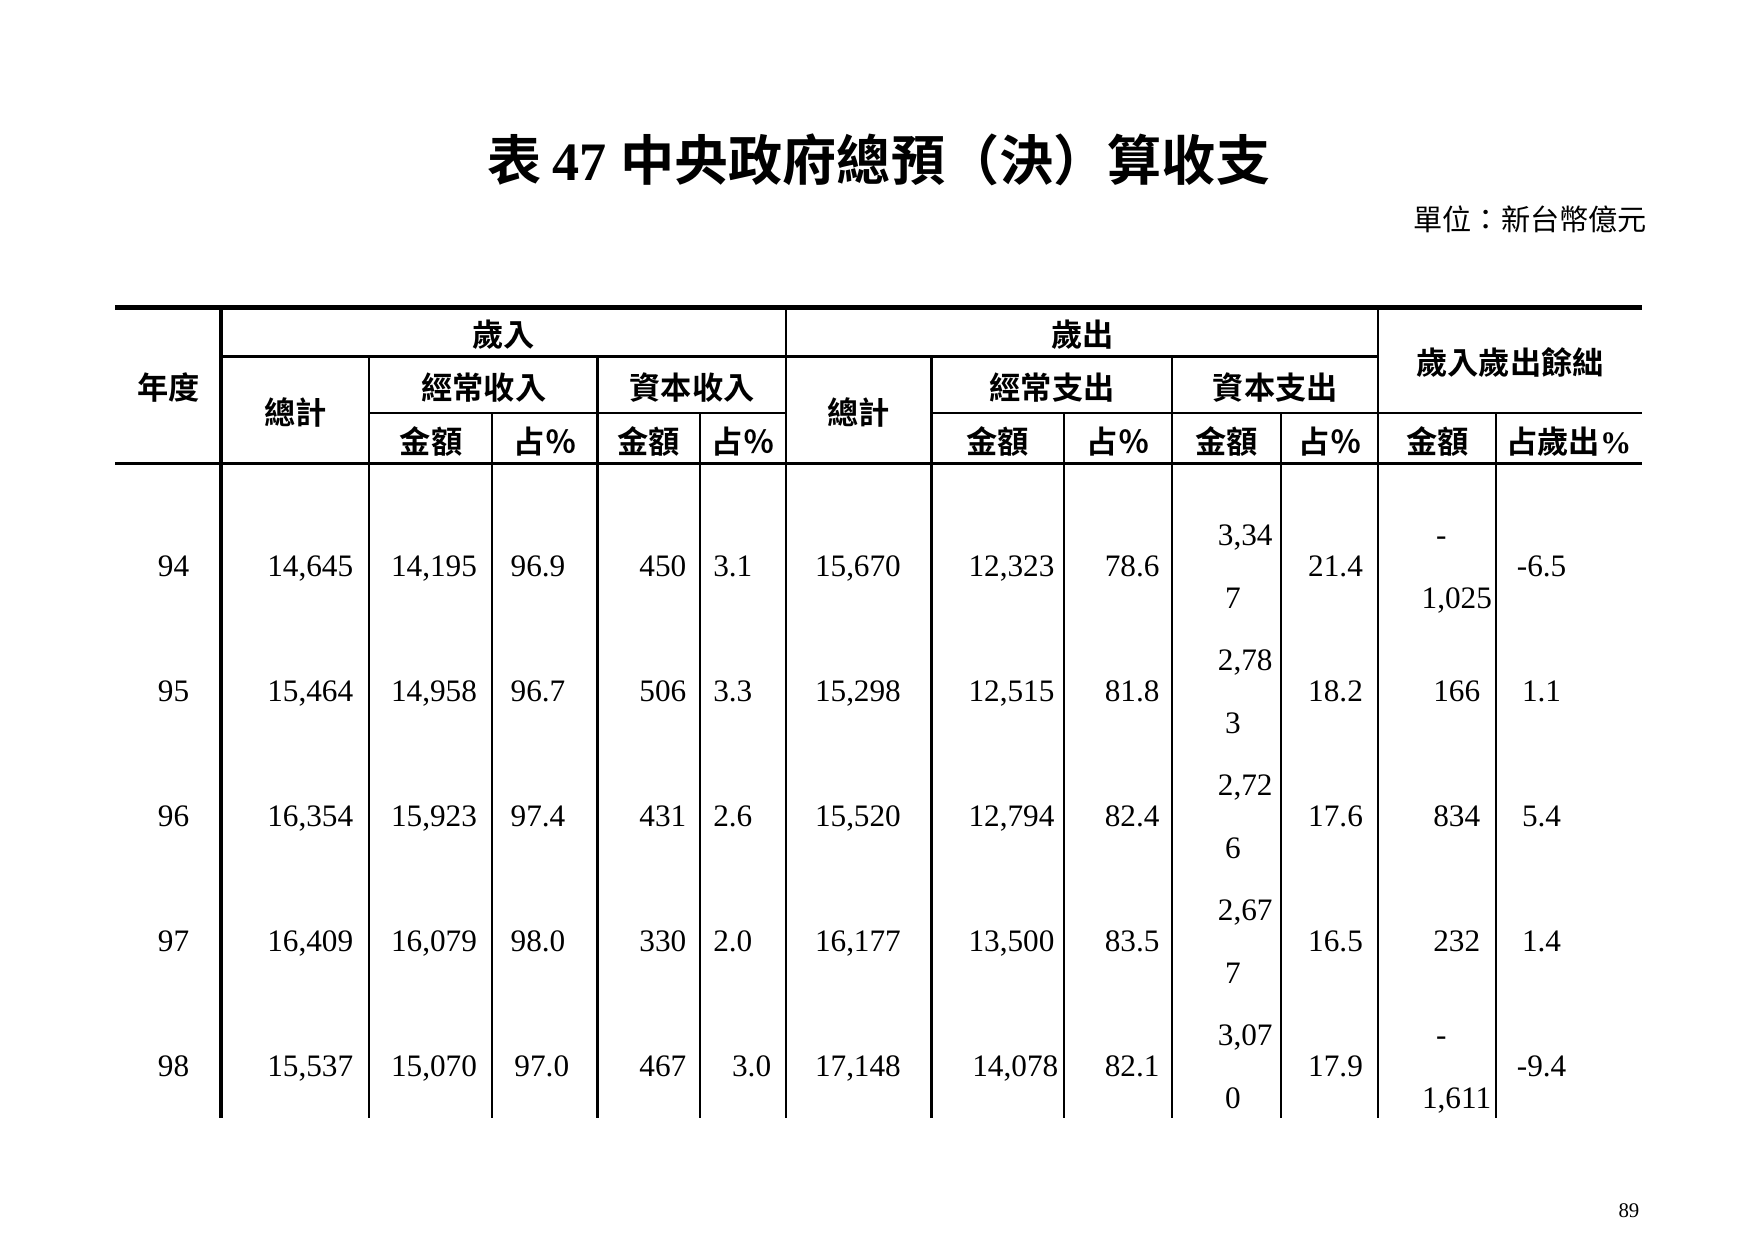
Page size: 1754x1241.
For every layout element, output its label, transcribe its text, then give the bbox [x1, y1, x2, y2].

table_cell 1.1 [1497, 618, 1642, 743]
table_cell 15,070 [370, 993, 491, 1118]
table_cell 95 [115, 618, 219, 743]
table_cell 94 [115, 465, 219, 618]
table_cell 15,464 [223, 618, 368, 743]
table_cell 82.4 [1065, 743, 1171, 868]
table_cell 2.0 [701, 868, 785, 993]
table_cell 2,783 [1173, 618, 1280, 743]
table_cell 232 [1379, 868, 1495, 993]
table_cell 16.5 [1282, 868, 1377, 993]
table_cell 14,078 [933, 993, 1063, 1118]
table_cell 12,794 [933, 743, 1063, 868]
table_cell -9.4 [1497, 993, 1642, 1118]
table_cell 金額 [1173, 414, 1280, 462]
table_cell 12,323 [933, 465, 1063, 618]
table_cell 2.6 [701, 743, 785, 868]
table_cell 13,500 [933, 868, 1063, 993]
table_cell 83.5 [1065, 868, 1171, 993]
table_cell 17,148 [787, 993, 930, 1118]
table_cell 5.4 [1497, 743, 1642, 868]
table_cell 506 [599, 618, 699, 743]
table_cell 97.4 [493, 743, 596, 868]
table_cell 3.0 [701, 993, 785, 1118]
table_cell 資本支出 [1173, 358, 1377, 412]
table_cell 450 [599, 465, 699, 618]
table_cell 經常支出 [933, 358, 1171, 412]
table_header 歲出 [787, 310, 1377, 355]
table_cell 資本收入 [599, 358, 785, 412]
table_cell 2,726 [1173, 743, 1280, 868]
table_cell 330 [599, 868, 699, 993]
table_cell 16,079 [370, 868, 491, 993]
table_cell 2,677 [1173, 868, 1280, 993]
table_cell 17.6 [1282, 743, 1377, 868]
table_cell 占％ [1282, 414, 1377, 462]
table_cell 82.1 [1065, 993, 1171, 1118]
table_header 年度 [115, 310, 219, 462]
table_cell -1,025 [1379, 465, 1495, 618]
table_cell 16,354 [223, 743, 368, 868]
table_cell 78.6 [1065, 465, 1171, 618]
table_cell 14,958 [370, 618, 491, 743]
table_cell 834 [1379, 743, 1495, 868]
table_cell 21.4 [1282, 465, 1377, 618]
table_header 歲入 [223, 310, 785, 355]
table_cell 15,670 [787, 465, 930, 618]
table_cell 98 [115, 993, 219, 1118]
table_cell 15,923 [370, 743, 491, 868]
table_cell 18.2 [1282, 618, 1377, 743]
table_cell 1.4 [1497, 868, 1642, 993]
table_cell 經常收入 [370, 358, 596, 412]
table_cell 總計 [223, 358, 368, 462]
table_cell 占％ [701, 414, 785, 462]
table_cell 15,537 [223, 993, 368, 1118]
table_cell 14,195 [370, 465, 491, 618]
table_cell 16,177 [787, 868, 930, 993]
table_cell 166 [1379, 618, 1495, 743]
table_cell 金額 [1379, 414, 1495, 462]
table_cell 金額 [933, 414, 1063, 462]
table_cell 96.9 [493, 465, 596, 618]
table_cell 96 [115, 743, 219, 868]
table_cell 總計 [787, 358, 930, 462]
table_cell 98.0 [493, 868, 596, 993]
table_cell 16,409 [223, 868, 368, 993]
table_cell 17.9 [1282, 993, 1377, 1118]
table_cell 97 [115, 868, 219, 993]
table_cell 14,645 [223, 465, 368, 618]
table_cell 12,515 [933, 618, 1063, 743]
table_cell -6.5 [1497, 465, 1642, 618]
table_cell 15,298 [787, 618, 930, 743]
table_cell 97.0 [493, 993, 596, 1118]
table_cell 金額 [599, 414, 699, 462]
table_cell 占歲出% [1497, 414, 1642, 462]
table_cell 431 [599, 743, 699, 868]
table_cell 3.1 [701, 465, 785, 618]
text 單位：新台幣億元 [128, 196, 1647, 238]
table_cell 3.3 [701, 618, 785, 743]
text 表47 中央政府總預（決）算收支 [128, 118, 1628, 196]
table_cell 3,347 [1173, 465, 1280, 618]
table_cell 15,520 [787, 743, 930, 868]
table_cell -1,611 [1379, 993, 1495, 1118]
table_cell 占％ [493, 414, 596, 462]
table_cell 81.8 [1065, 618, 1171, 743]
table_cell 467 [599, 993, 699, 1118]
table_cell 96.7 [493, 618, 596, 743]
table_cell 3,070 [1173, 993, 1280, 1118]
table_header 歲入歲出餘絀 [1379, 310, 1642, 412]
table_cell 占％ [1065, 414, 1171, 462]
table_cell 金額 [370, 414, 491, 462]
